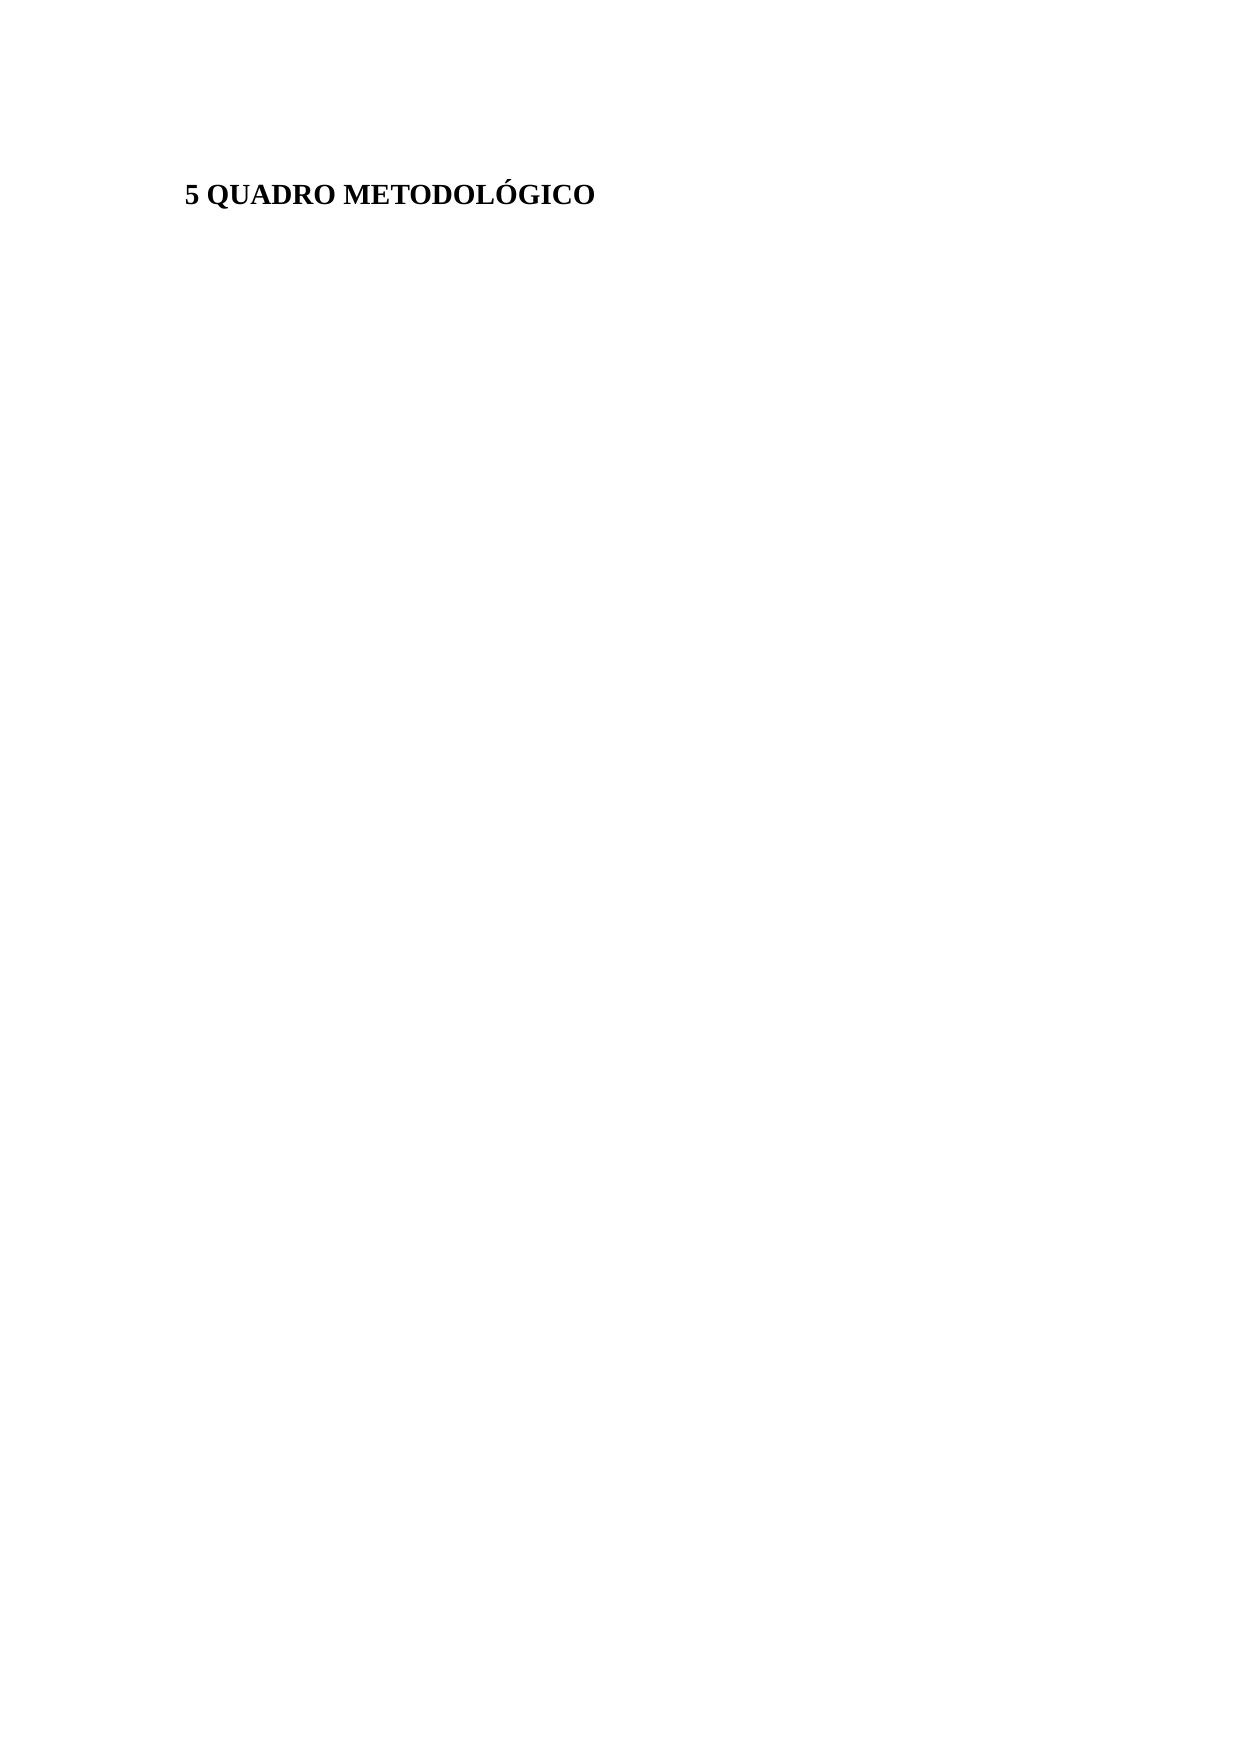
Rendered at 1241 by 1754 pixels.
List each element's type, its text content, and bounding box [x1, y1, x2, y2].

subtitle Quadro metodológico [177, 177, 1122, 211]
